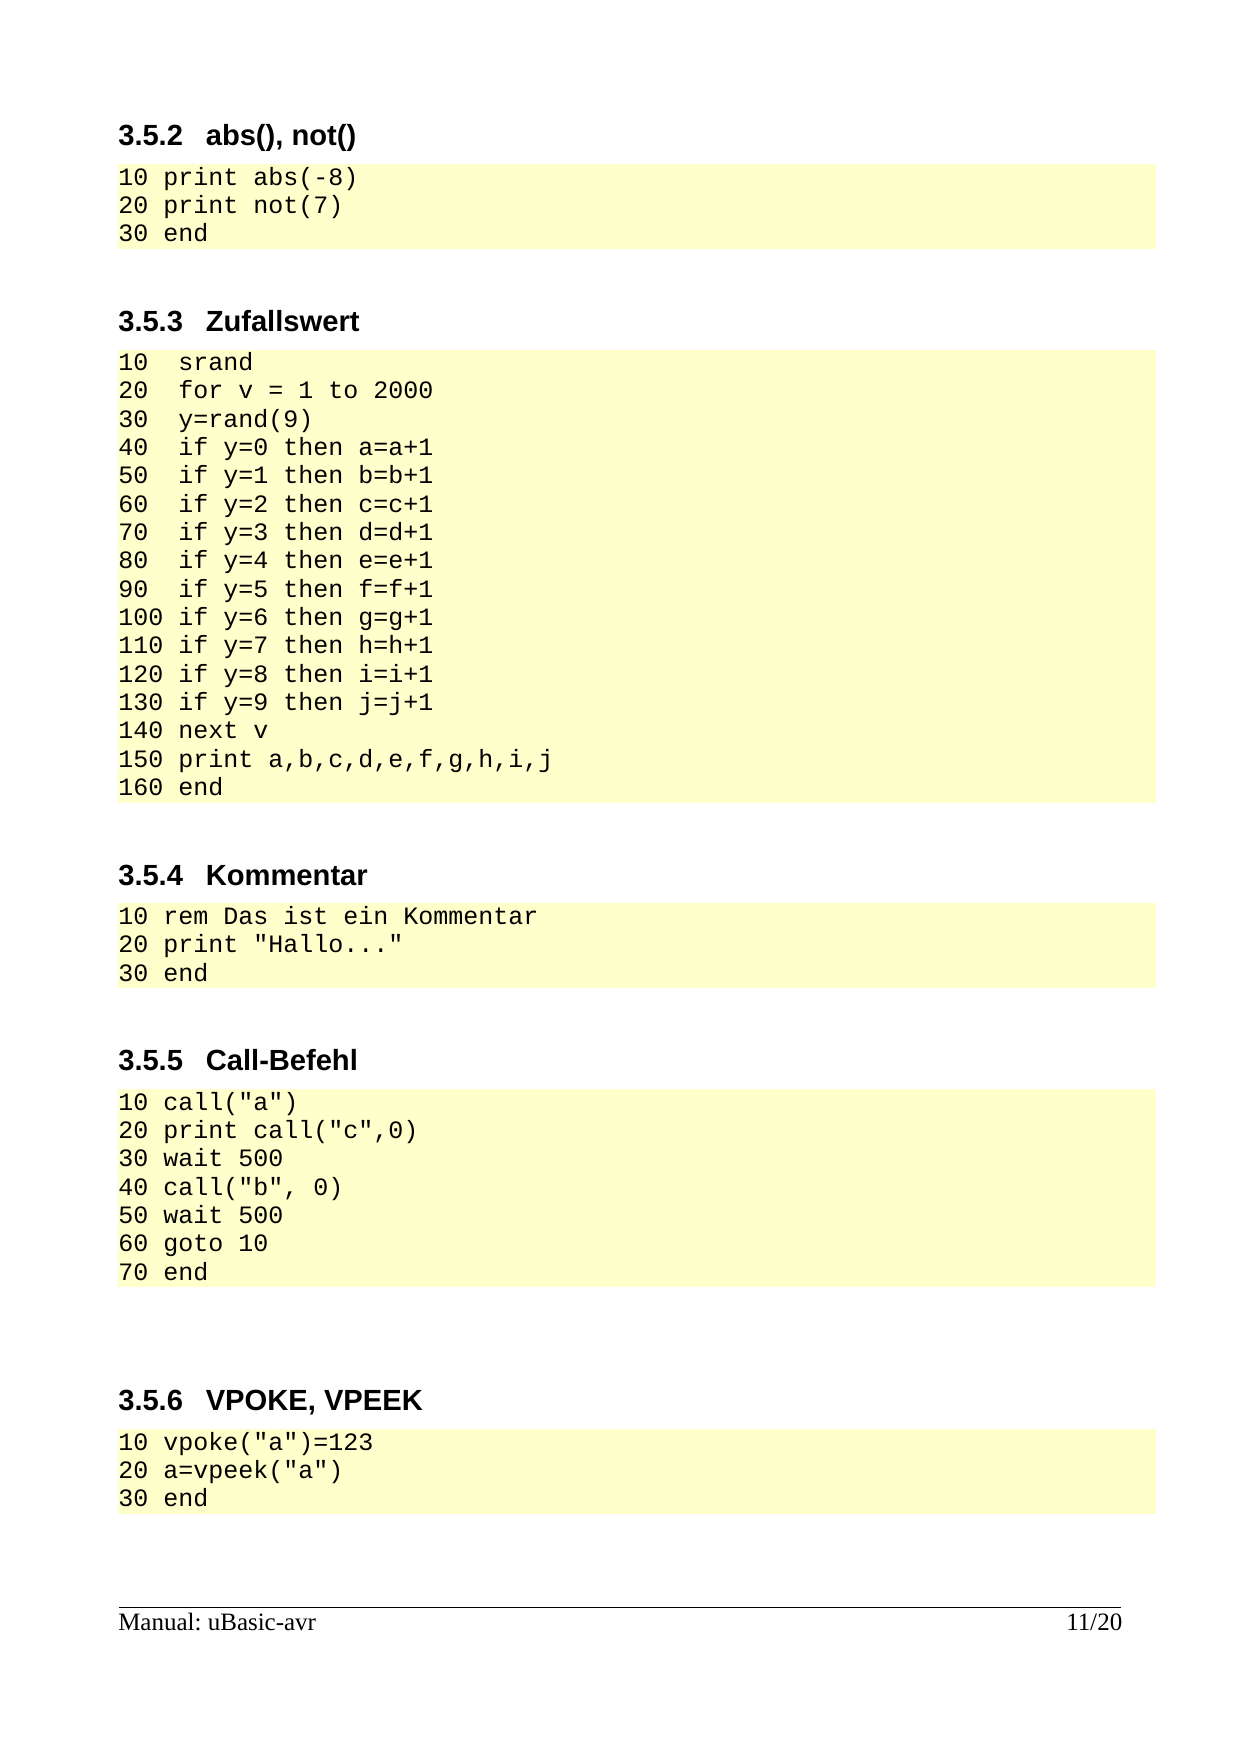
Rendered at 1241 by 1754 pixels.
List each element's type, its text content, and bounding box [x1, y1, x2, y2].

text 120 if y=8 then i=i+1 [118, 661, 1156, 690]
text 70 if y=3 then d=d+1 [118, 520, 1156, 548]
text 20 print not(7) [118, 192, 1156, 221]
text 20 print call("c",0) [118, 1117, 1156, 1146]
text 90 if y=5 then f=f+1 [118, 576, 1156, 605]
text 40 call("b", 0) [118, 1174, 1156, 1202]
text 10 vpoke("a")=123 [118, 1429, 1156, 1457]
subtitle Call-Befehl [118, 1043, 1156, 1077]
subtitle VPOKE, VPEEK [118, 1383, 1156, 1417]
text 30 y=rand(9) [118, 406, 1156, 435]
text 10 print abs(-8) [118, 164, 1156, 192]
text 50 wait 500 [118, 1202, 1156, 1231]
text 160 end [118, 775, 1156, 803]
text 20 for v = 1 to 2000 [118, 378, 1156, 406]
text 10 call("a") [118, 1089, 1156, 1117]
subtitle Kommentar [118, 857, 1156, 891]
subtitle Zufallswert [118, 304, 1156, 337]
text 60 if y=2 then c=c+1 [118, 491, 1156, 520]
text 140 next v [118, 718, 1156, 746]
text 130 if y=9 then j=j+1 [118, 690, 1156, 718]
text 50 if y=1 then b=b+1 [118, 463, 1156, 491]
text 30 end [118, 960, 1156, 988]
text 60 goto 10 [118, 1231, 1156, 1259]
text 10 rem Das ist ein Kommentar [118, 903, 1156, 932]
text 110 if y=7 then h=h+1 [118, 633, 1156, 661]
text 150 print a,b,c,d,e,f,g,h,i,j [118, 746, 1156, 775]
subtitle abs(), not() [118, 118, 1156, 152]
text 100 if y=6 then g=g+1 [118, 605, 1156, 633]
text 40 if y=0 then a=a+1 [118, 435, 1156, 463]
text 30 end [118, 221, 1156, 249]
text 10 srand [118, 350, 1156, 378]
text 20 a=vpeek("a") [118, 1457, 1156, 1486]
text 70 end [118, 1259, 1156, 1287]
text 20 print "Hallo..." [118, 932, 1156, 960]
text 80 if y=4 then e=e+1 [118, 548, 1156, 576]
text 30 wait 500 [118, 1146, 1156, 1174]
text 30 end [118, 1486, 1156, 1514]
